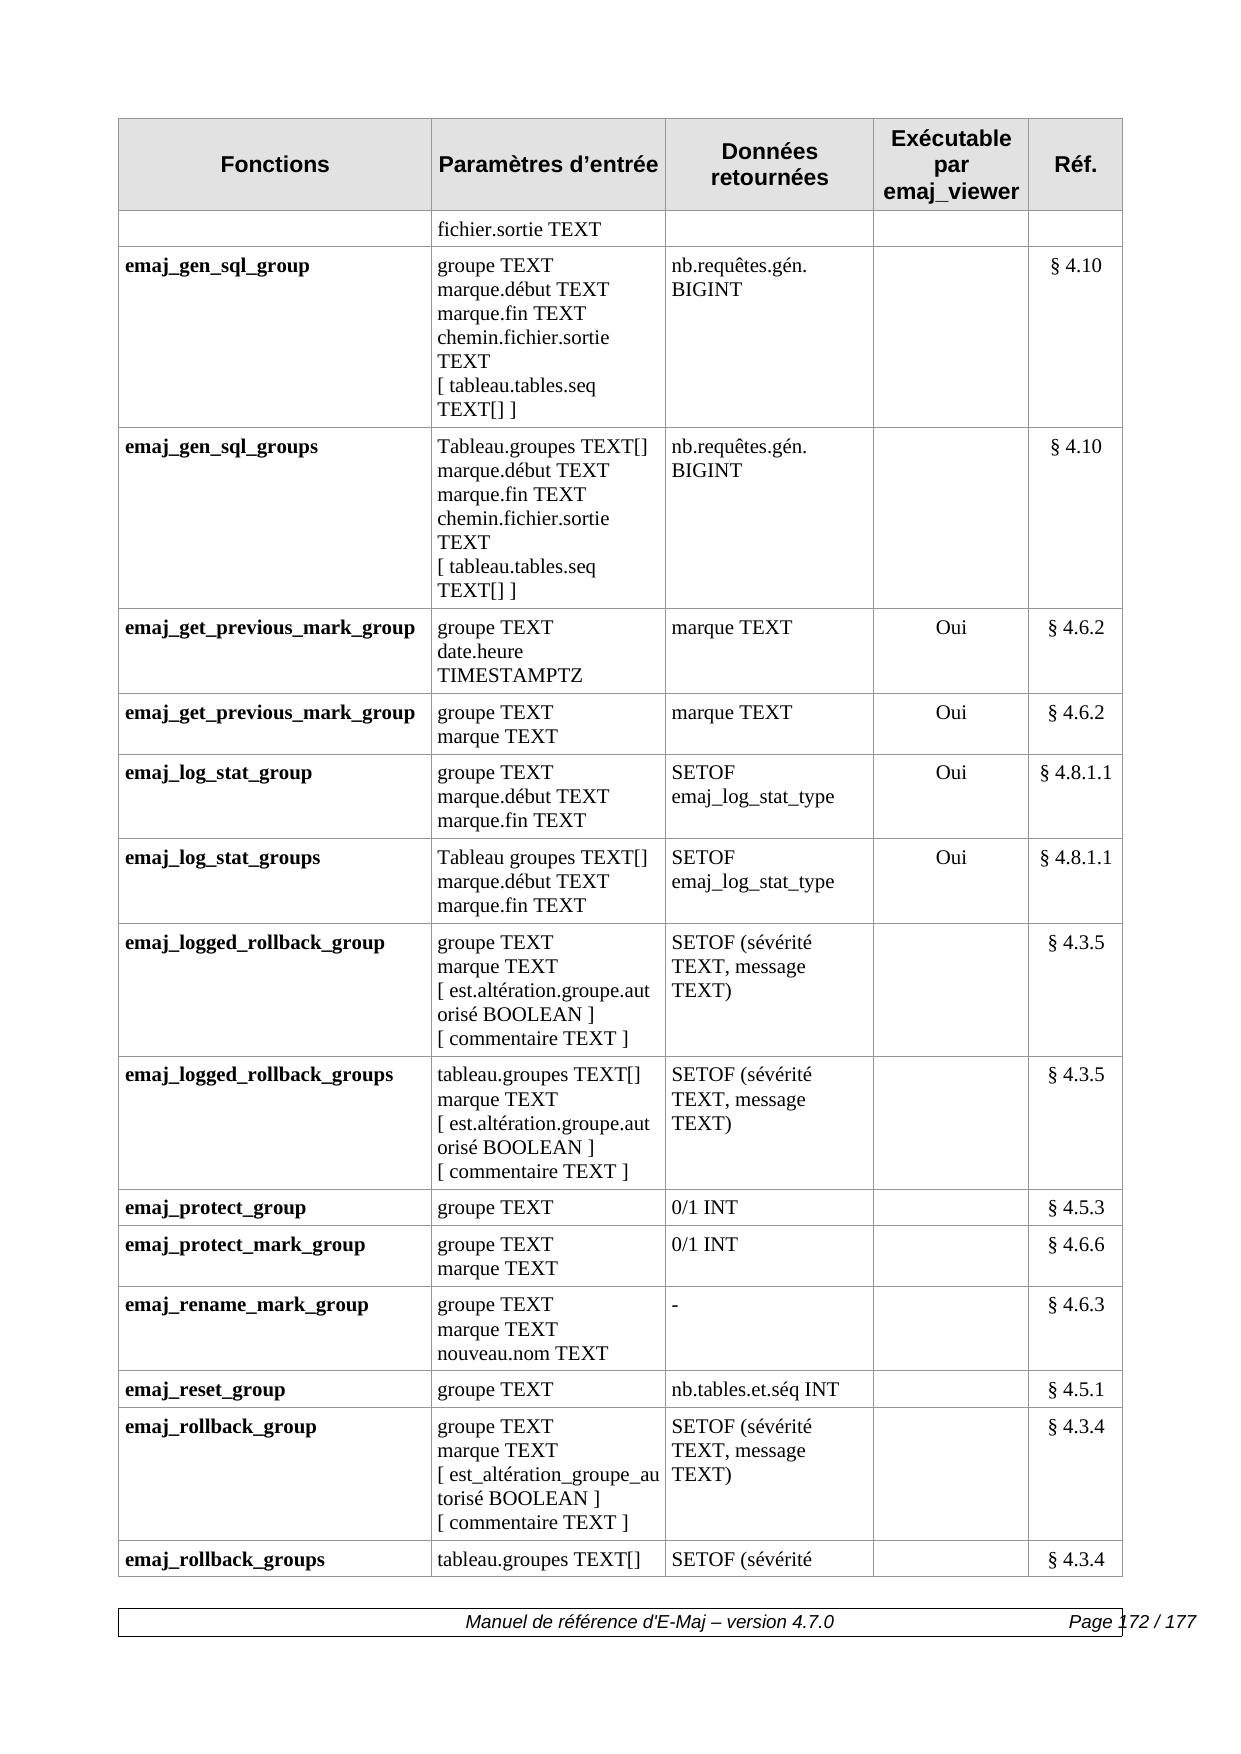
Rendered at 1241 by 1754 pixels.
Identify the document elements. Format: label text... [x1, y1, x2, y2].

table_cell emaj_logged_rollback_group [119, 924, 431, 1056]
table_cell groupe TEXT marque TEXT [ est_altération_groupe_autorisé BOOLEAN ] [ commentaire TEXT ] [432, 1408, 665, 1540]
table_cell § 4.10 [1029, 428, 1122, 608]
table_cell § 4.3.5 [1029, 924, 1122, 1056]
table_cell SETOF (sévérité [666, 1541, 873, 1576]
table_cell marque TEXT [666, 609, 873, 693]
table_cell § 4.8.1.1 [1029, 839, 1122, 923]
table_cell emaj_log_stat_groups [119, 839, 431, 923]
table_cell [874, 428, 1028, 608]
table_cell Tableau groupes TEXT[] marque.début TEXT marque.fin TEXT [432, 839, 665, 923]
table_cell groupe TEXT marque TEXT [432, 1226, 665, 1286]
table_cell groupe TEXT marque.début TEXT marque.fin TEXT chemin.fichier.sortie TEXT [ tableau.tables.seq TEXT[] ] [432, 247, 665, 427]
table_cell [874, 1226, 1028, 1286]
table_cell § 4.3.4 [1029, 1408, 1122, 1540]
table_cell [874, 1541, 1028, 1576]
table_cell § 4.6.6 [1029, 1226, 1122, 1286]
table_cell [874, 1057, 1028, 1188]
table_cell § 4.6.2 [1029, 609, 1122, 693]
table_cell groupe TEXT marque TEXT [ est.altération.groupe.autorisé BOOLEAN ] [ commentaire TEXT ] [432, 924, 665, 1056]
table_cell § 4.10 [1029, 247, 1122, 427]
table_cell emaj_gen_sql_group [119, 247, 431, 427]
table_cell emaj_rollback_group [119, 1408, 431, 1540]
table_cell tableau.groupes TEXT[] marque TEXT [ est.altération.groupe.autorisé BOOLEAN ] [ commentaire TEXT ] [432, 1057, 665, 1188]
table_header Réf. [1029, 119, 1122, 210]
table_cell § 4.8.1.1 [1029, 755, 1122, 838]
table_cell emaj_gen_sql_groups [119, 428, 431, 608]
table_cell SETOF (sévérité TEXT, message TEXT) [666, 1408, 873, 1540]
table_cell § 4.5.3 [1029, 1190, 1122, 1225]
table_cell [874, 924, 1028, 1056]
table_cell [874, 247, 1028, 427]
table_cell 0/1 INT [666, 1190, 873, 1225]
table_cell emaj_protect_group [119, 1190, 431, 1225]
table_cell groupe TEXT marque TEXT nouveau.nom TEXT [432, 1287, 665, 1370]
table_cell § 4.6.2 [1029, 694, 1122, 753]
table_cell emaj_protect_mark_group [119, 1226, 431, 1286]
table_cell nb.requêtes.gén. BIGINT [666, 428, 873, 608]
table_cell [1029, 211, 1122, 246]
table_cell Tableau.groupes TEXT[] marque.début TEXT marque.fin TEXT chemin.fichier.sortie TEXT [ tableau.tables.seq TEXT[] ] [432, 428, 665, 608]
table_cell [874, 1371, 1028, 1407]
table_cell [874, 1190, 1028, 1225]
table_cell emaj_get_previous_mark_group [119, 609, 431, 693]
table_cell SETOF (sévérité TEXT, message TEXT) [666, 924, 873, 1056]
table_cell emaj_rollback_groups [119, 1541, 431, 1576]
table_cell emaj_rename_mark_group [119, 1287, 431, 1370]
table_cell § 4.3.5 [1029, 1057, 1122, 1188]
table_cell groupe TEXT marque.début TEXT marque.fin TEXT [432, 755, 665, 838]
table_cell fichier.sortie TEXT [432, 211, 665, 246]
table_cell emaj_log_stat_group [119, 755, 431, 838]
table_cell Oui [874, 609, 1028, 693]
table_header Exécutable par emaj_viewer [874, 119, 1028, 210]
table_cell tableau.groupes TEXT[] [432, 1541, 665, 1576]
table_cell emaj_get_previous_mark_group [119, 694, 431, 753]
table_cell Oui [874, 694, 1028, 753]
table_cell § 4.6.3 [1029, 1287, 1122, 1370]
table_header Fonctions [119, 119, 431, 210]
table_cell - [666, 1287, 873, 1370]
table_cell SETOF emaj_log_stat_type [666, 755, 873, 838]
table_cell groupe TEXT [432, 1371, 665, 1407]
table_cell Oui [874, 839, 1028, 923]
table_cell groupe TEXT date.heure TIMESTAMPTZ [432, 609, 665, 693]
table_cell groupe TEXT [432, 1190, 665, 1225]
table_cell 0/1 INT [666, 1226, 873, 1286]
table_header Données retournées [666, 119, 873, 210]
table_cell nb.tables.et.séq INT [666, 1371, 873, 1407]
table_cell emaj_reset_group [119, 1371, 431, 1407]
table_cell nb.requêtes.gén. BIGINT [666, 247, 873, 427]
table_cell [119, 211, 431, 246]
table_cell § 4.3.4 [1029, 1541, 1122, 1576]
table_cell [666, 211, 873, 246]
table_cell [874, 1287, 1028, 1370]
table_cell Oui [874, 755, 1028, 838]
table_cell [874, 1408, 1028, 1540]
table_cell [874, 211, 1028, 246]
table_cell SETOF emaj_log_stat_type [666, 839, 873, 923]
table_cell § 4.5.1 [1029, 1371, 1122, 1407]
table_cell SETOF (sévérité TEXT, message TEXT) [666, 1057, 873, 1188]
table_cell emaj_logged_rollback_groups [119, 1057, 431, 1188]
table_cell groupe TEXT marque TEXT [432, 694, 665, 753]
table_header Paramètres d’entrée [432, 119, 665, 210]
table_cell marque TEXT [666, 694, 873, 753]
